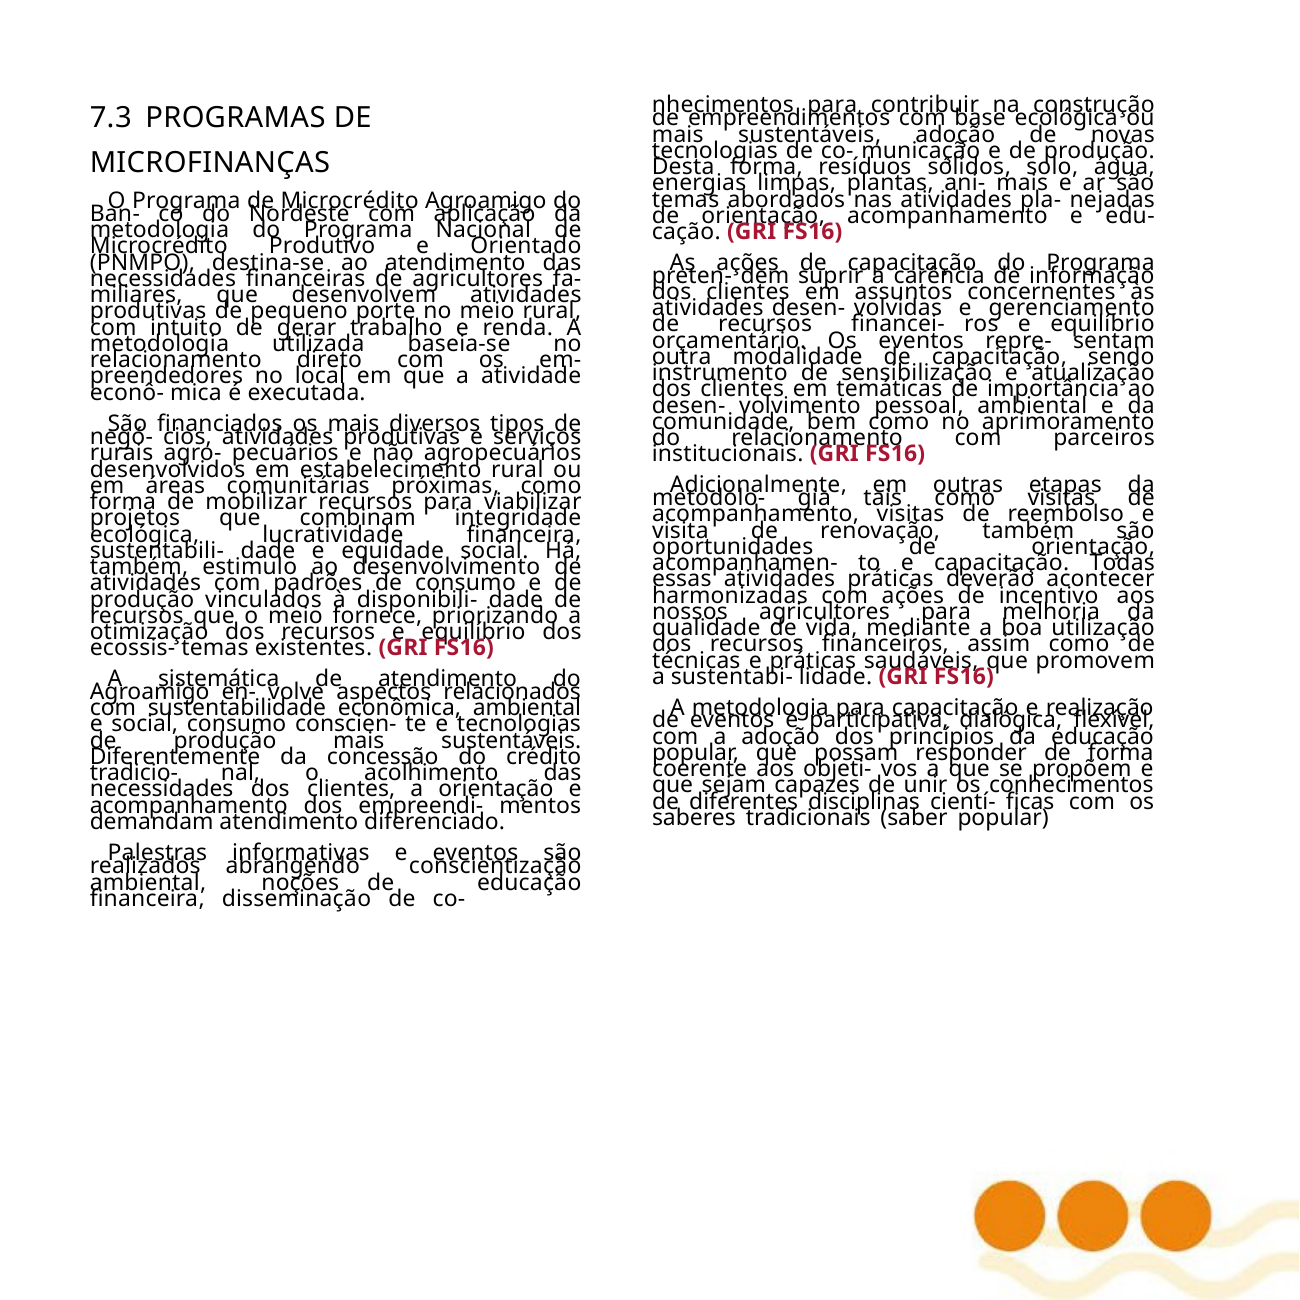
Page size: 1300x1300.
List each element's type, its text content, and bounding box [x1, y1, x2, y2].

text A sistemática de atendimento do Agroamigo en- volve aspectos relacionados com sustentabilidade econômica, ambiental e social, consumo conscien- te e tecnologias de produção mais sustentáveis. Diferentemente da concessão do crédito tradicio- nal, o acolhimento das necessidades dos clientes, a orientação e acompanhamento dos empreendi- mentos demandam atendimento diferenciado. [89, 674, 581, 836]
picture [0, 0, 1300, 1300]
text nhecimentos para contribuir na construção de empreendimentos com base ecológica ou mais sustentáveis, adoção de novas tecnologias de co- municação e de produção. Desta forma, resíduos sólidos, solo, água, energias limpas, plantas, ani- mais e ar são temas abordados nas atividades pla- nejadas de orientação, acompanhamento e edu- cação. (GRI FS16) [652, 100, 1154, 246]
text A metodologia para capacitação e realização de eventos é participativa, dialógica, flexível, com a adoção dos princípios da educação popular, que possam responder de forma coerente aos objeti- vos a que se propõem e que sejam capazes de unir os conhecimentos de diferentes disciplinas cientí- ficas com os saberes tradicionais (saber popular) [652, 702, 1154, 832]
text O Programa de Microcrédito Agroamigo do Ban- co do Nordeste com aplicação da metodologia do Programa Nacional de Microcrédito Produtivo e Orientado (PNMPO), destina-se ao atendimento das necessidades financeiras de agricultores fa- miliares, que desenvolvem atividades produtivas de pequeno porte no meio rural, com intuito de gerar trabalho e renda. A metodologia utilizada baseia-se no relacionamento direto com os em- preendedores no local em que a atividade econô- mica é executada. [89, 196, 581, 407]
text 7.3 PROGRAMAS DE MICROFINANÇAS [89, 94, 581, 185]
text São financiados os mais diversos tipos de negó- cios, atividades produtivas e serviços rurais agro- pecuários e não agropecuários desenvolvidos em estabelecimento rural ou em áreas comunitárias próximas, como forma de mobilizar recursos para viabilizar projetos que combinam integridade ecológica, lucratividade financeira, sustentabili- dade e equidade social. Há, também, estimulo ao desenvolvimento de atividades com padrões de consumo e de produção vinculados à disponibili- dade de recursos que o meio fornece, priorizando a otimização dos recursos e equilíbrio dos ecossis- temas existentes. (GRI FS16) [89, 419, 581, 663]
text Adicionalmente, em outras etapas da metodolo- gia tais como visitas de acompanhamento, visitas de reembolso e visita de renovação, também são oportunidades de orientação, acompanhamen- to e capacitação. Todas essas atividades práticas deverão acontecer harmonizadas com ações de incentivo aos nossos agricultores para melhoria da qualidade de vida, mediante a boa utilização dos recursos financeiros, assim como de técnicas e práticas saudáveis, que promovem a sustentabi- lidade. (GRI FS16) [652, 480, 1154, 691]
text Palestras informativas e eventos são realizados abrangendo conscientização ambiental, noções de educação financeira, disseminação de co- [89, 848, 581, 913]
text 63 [77, 957, 1124, 990]
text As ações de capacitação do Programa preten- dem suprir a carência de informação dos clientes em assuntos concernentes às atividades desen- volvidas e gerenciamento de recursos financei- ros e equilíbrio orçamentário. Os eventos repre- sentam outra modalidade de capacitação, sendo instrumento de sensibilização e atualização dos clientes em temáticas de importância ao desen- volvimento pessoal, ambiental e da comunidade, bem como no aprimoramento do relacionamento com parceiros institucionais. (GRI FS16) [652, 257, 1154, 469]
